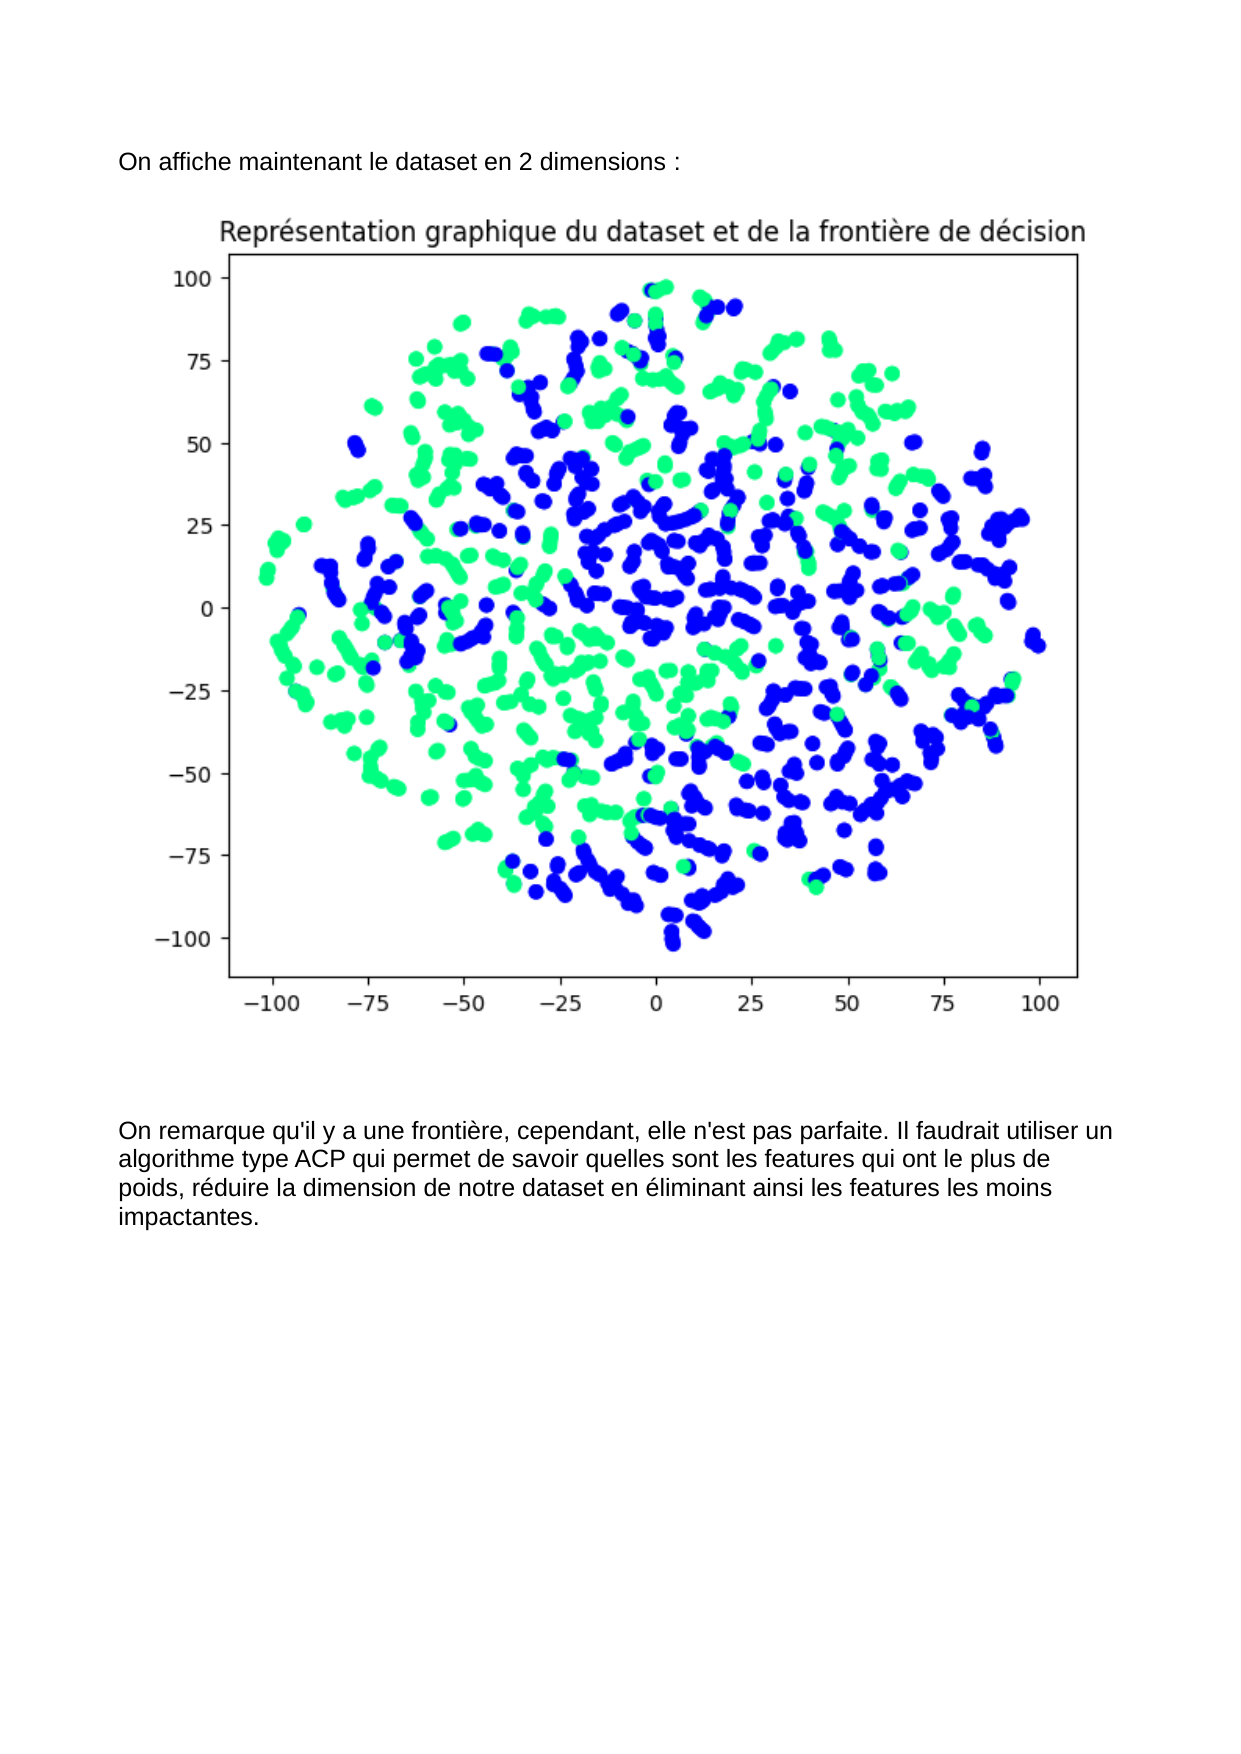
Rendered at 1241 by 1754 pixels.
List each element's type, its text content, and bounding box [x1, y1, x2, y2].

text On remarque qu'il y a une frontière, cependant, elle n'est pas parfaite. Il faudrait utiliser un algorithme type ACP qui permet de savoir quelles sont les features qui ont le plus de poids, réduire la dimension de notre dataset en éliminant ainsi les features les moins impactantes. [118, 1116, 1122, 1231]
picture [138, 204, 1102, 1030]
text On affiche maintenant le dataset en 2 dimensions : [118, 147, 1122, 176]
